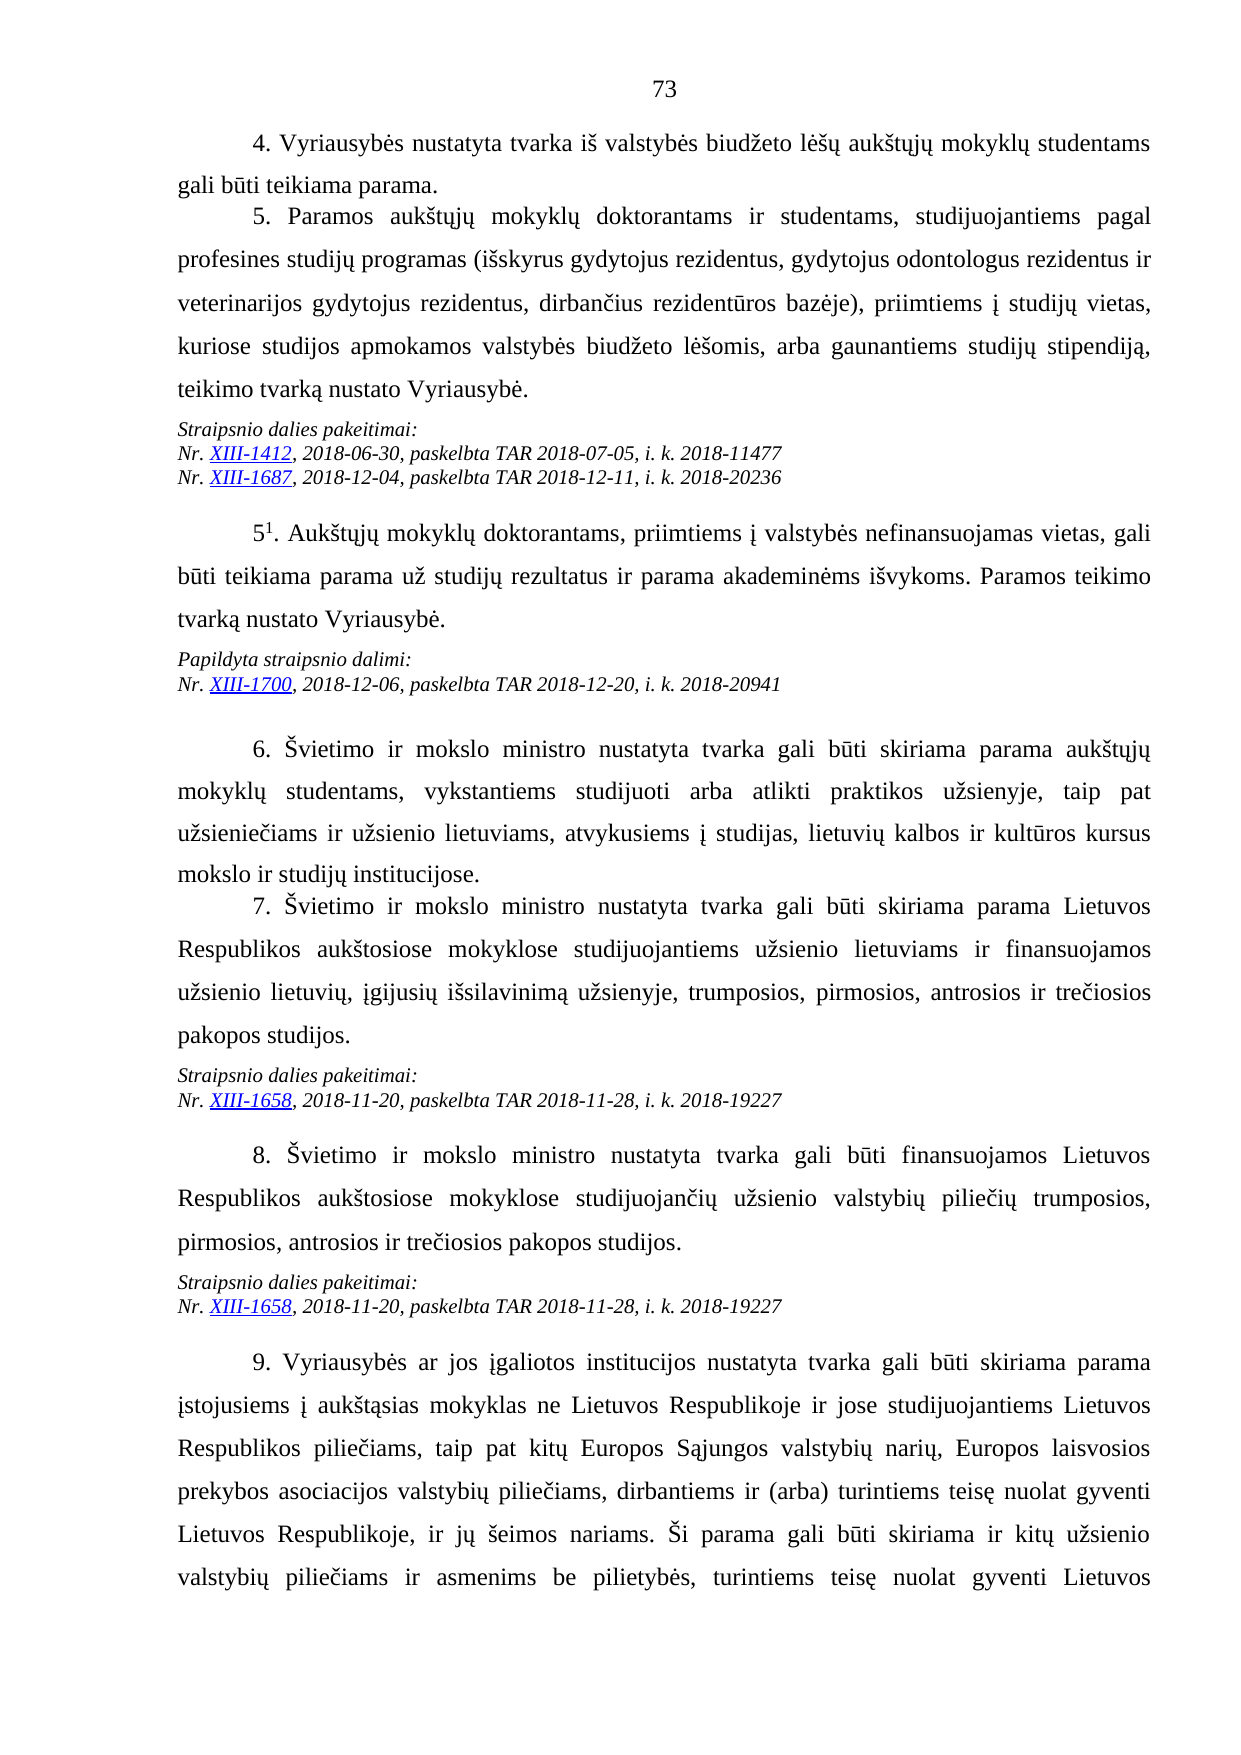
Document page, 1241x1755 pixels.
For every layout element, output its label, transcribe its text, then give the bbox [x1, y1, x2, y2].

text 8. Švietimo ir mokslo ministro nustatyta tvarka gali būti finansuojamos Lietuvos Respublikos aukštosiose mokyklose studijuojančių užsienio valstybių piliečių trumposios, pirmosios, antrosios ir trečiosios pakopos studijos. [177, 1140, 1152, 1255]
text Straipsnio dalies pakeitimai: [177, 1270, 1152, 1294]
text Straipsnio dalies pakeitimai: [177, 417, 1152, 441]
text 51. Aukštųjų mokyklų doktorantams, priimtiems į valstybės nefinansuojamas vietas, gali būti teikiama parama už studijų rezultatus ir parama akademinėms išvykoms. Paramos teikimo tvarką nustato Vyriausybė. [177, 518, 1152, 633]
text 5. Paramos aukštųjų mokyklų doktorantams ir studentams, studijuojantiems pagal profesines studijų programas (išskyrus gydytojus rezidentus, gydytojus odontologus rezidentus ir veterinarijos gydytojus rezidentus, dirbančius rezidentūros bazėje), priimtiems į studijų vietas, kuriose studijos apmokamos valstybės biudžeto lėšomis, arba gaunantiems studijų stipendiją, teikimo tvarką nustato Vyriausybė. [177, 201, 1152, 403]
text Papildyta straipsnio dalimi: [177, 647, 1152, 671]
text Nr. XIII-1687, 2018-12-04, paskelbta TAR 2018-12-11, i. k. 2018-20236 [177, 465, 1152, 489]
text Nr. XIII-1700, 2018-12-06, paskelbta TAR 2018-12-20, i. k. 2018-20941 [177, 671, 1152, 696]
text Nr. XIII-1658, 2018-11-20, paskelbta TAR 2018-11-28, i. k. 2018-19227 [177, 1294, 1152, 1318]
text 4. Vyriausybės nustatyta tvarka iš valstybės biudžeto lėšų aukštųjų mokyklų studentams gali būti teikiama parama. [177, 118, 1152, 201]
text 6. Švietimo ir mokslo ministro nustatyta tvarka gali būti skiriama parama aukštųjų mokyklų studentams, vykstantiems studijuoti arba atlikti praktikos užsienyje, taip pat užsieniečiams ir užsienio lietuviams, atvykusiems į studijas, lietuvių kalbos ir kultūros kursus mokslo ir studijų institucijose. [177, 724, 1152, 891]
text Nr. XIII-1658, 2018-11-20, paskelbta TAR 2018-11-28, i. k. 2018-19227 [177, 1087, 1152, 1112]
text 7. Švietimo ir mokslo ministro nustatyta tvarka gali būti skiriama parama Lietuvos Respublikos aukštosiose mokyklose studijuojantiems užsienio lietuviams ir finansuojamos užsienio lietuvių, įgijusių išsilavinimą užsienyje, trumposios, pirmosios, antrosios ir trečiosios pakopos studijos. [177, 891, 1152, 1049]
text 9. Vyriausybės ar jos įgaliotos institucijos nustatyta tvarka gali būti skiriama parama įstojusiems į aukštąsias mokyklas ne Lietuvos Respublikoje ir jose studijuojantiems Lietuvos Respublikos piliečiams, taip pat kitų Europos Sąjungos valstybių narių, Europos laisvosios prekybos asociacijos valstybių piliečiams, dirbantiems ir (arba) turintiems teisę nuolat gyventi Lietuvos Respublikoje, ir jų šeimos nariams. Ši parama gali būti skiriama ir kitų užsienio valstybių piliečiams ir asmenims be pilietybės, turintiems teisę nuolat gyventi Lietuvos [177, 1347, 1152, 1591]
text Nr. XIII-1412, 2018-06-30, paskelbta TAR 2018-07-05, i. k. 2018-11477 [177, 441, 1152, 465]
text Straipsnio dalies pakeitimai: [177, 1063, 1152, 1087]
